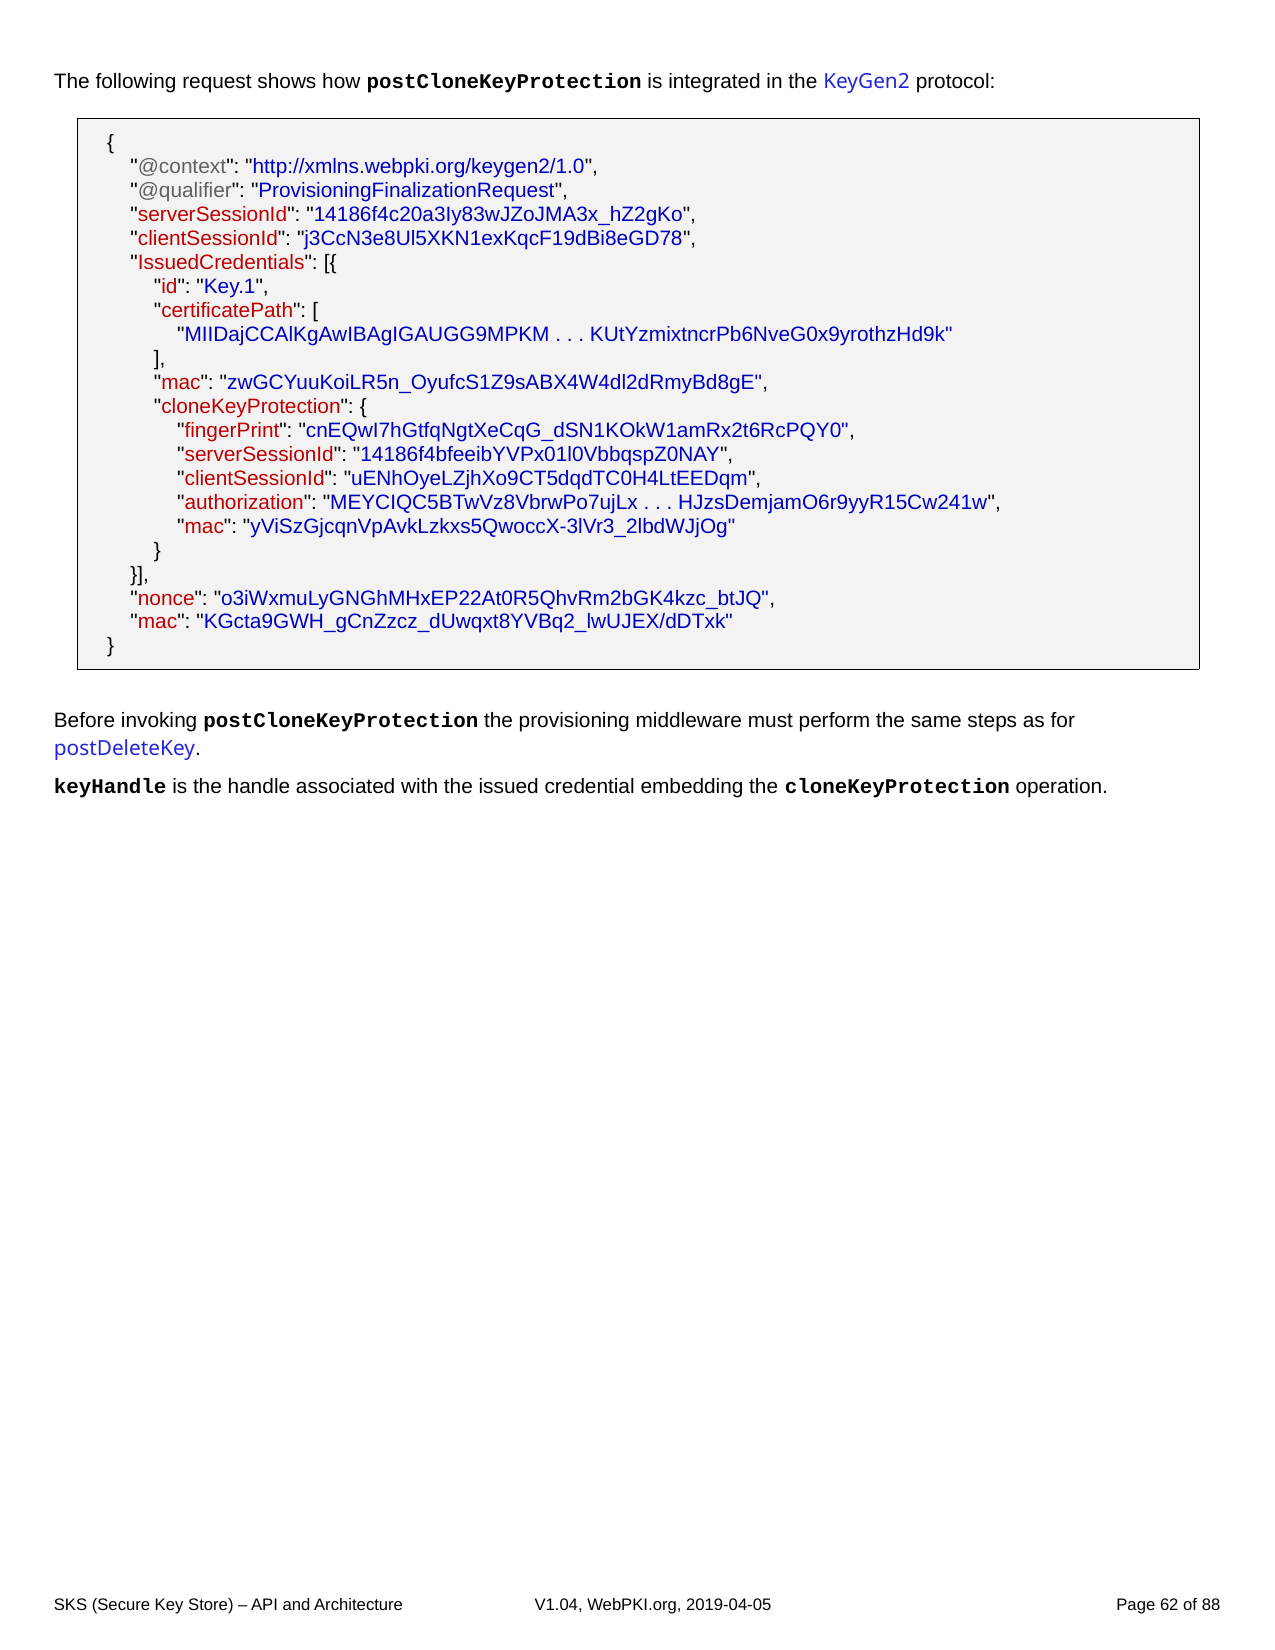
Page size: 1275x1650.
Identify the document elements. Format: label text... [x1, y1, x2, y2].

text Before invoking postCloneKeyProtection the provisioning middleware must perform the same steps as for postDeleteKey. [54, 705, 1221, 762]
text The following request shows how postCloneKeyProtection is integrated in the KeyGen2 protocol: [54, 66, 1221, 118]
table_header { "@context": "http://xmlns.webpki.org/keygen2/1.0", "@qualifier": "ProvisioningFinalizationRequest", "serverSessionId": "14186f4c20a3Iy83wJZoJMA3x_hZ2gKo", "clientSessionId": "j3CcN3e8Ul5XKN1exKqcF19dBi8eGD78", "IssuedCredentials": [{ "id": "Key.1", "certificatePath": [ "MIIDajCCAlKgAwIBAgIGAUGG9MPKM . . . KUtYzmixtncrPb6NveG0x9yrothzHd9k" ], "mac": "zwGCYuuKoiLR5n_OyufcS1Z9sABX4W4dl2dRmyBd8gE", "cloneKeyProtection": { "fingerPrint": "cnEQwI7hGtfqNgtXeCqG_dSN1KOkW1amRx2t6RcPQY0", "serverSessionId": "14186f4bfeeibYVPx01l0VbbqspZ0NAY", "clientSessionId": "uENhOyeLZjhXo9CT5dqdTC0H4LtEEDqm", "authorization": "MEYCIQC5BTwVz8VbrwPo7ujLx . . . HJzsDemjamO6r9yyR15Cw241w", "mac": "yViSzGjcqnVpAvkLzkxs5QwoccX-3lVr3_2lbdWJjOg" } }], "nonce": "o3iWxmuLyGNGhMHxEP22At0R5QhvRm2bGK4kzc_btJQ", "mac": "KGcta9GWH_gCnZzcz_dUwqxt8YVBq2_lwUJEX/dDTxk" } [78, 119, 1199, 669]
text keyHandle is the handle associated with the issued credential embedding the cloneKeyProtection operation. [54, 773, 1221, 799]
